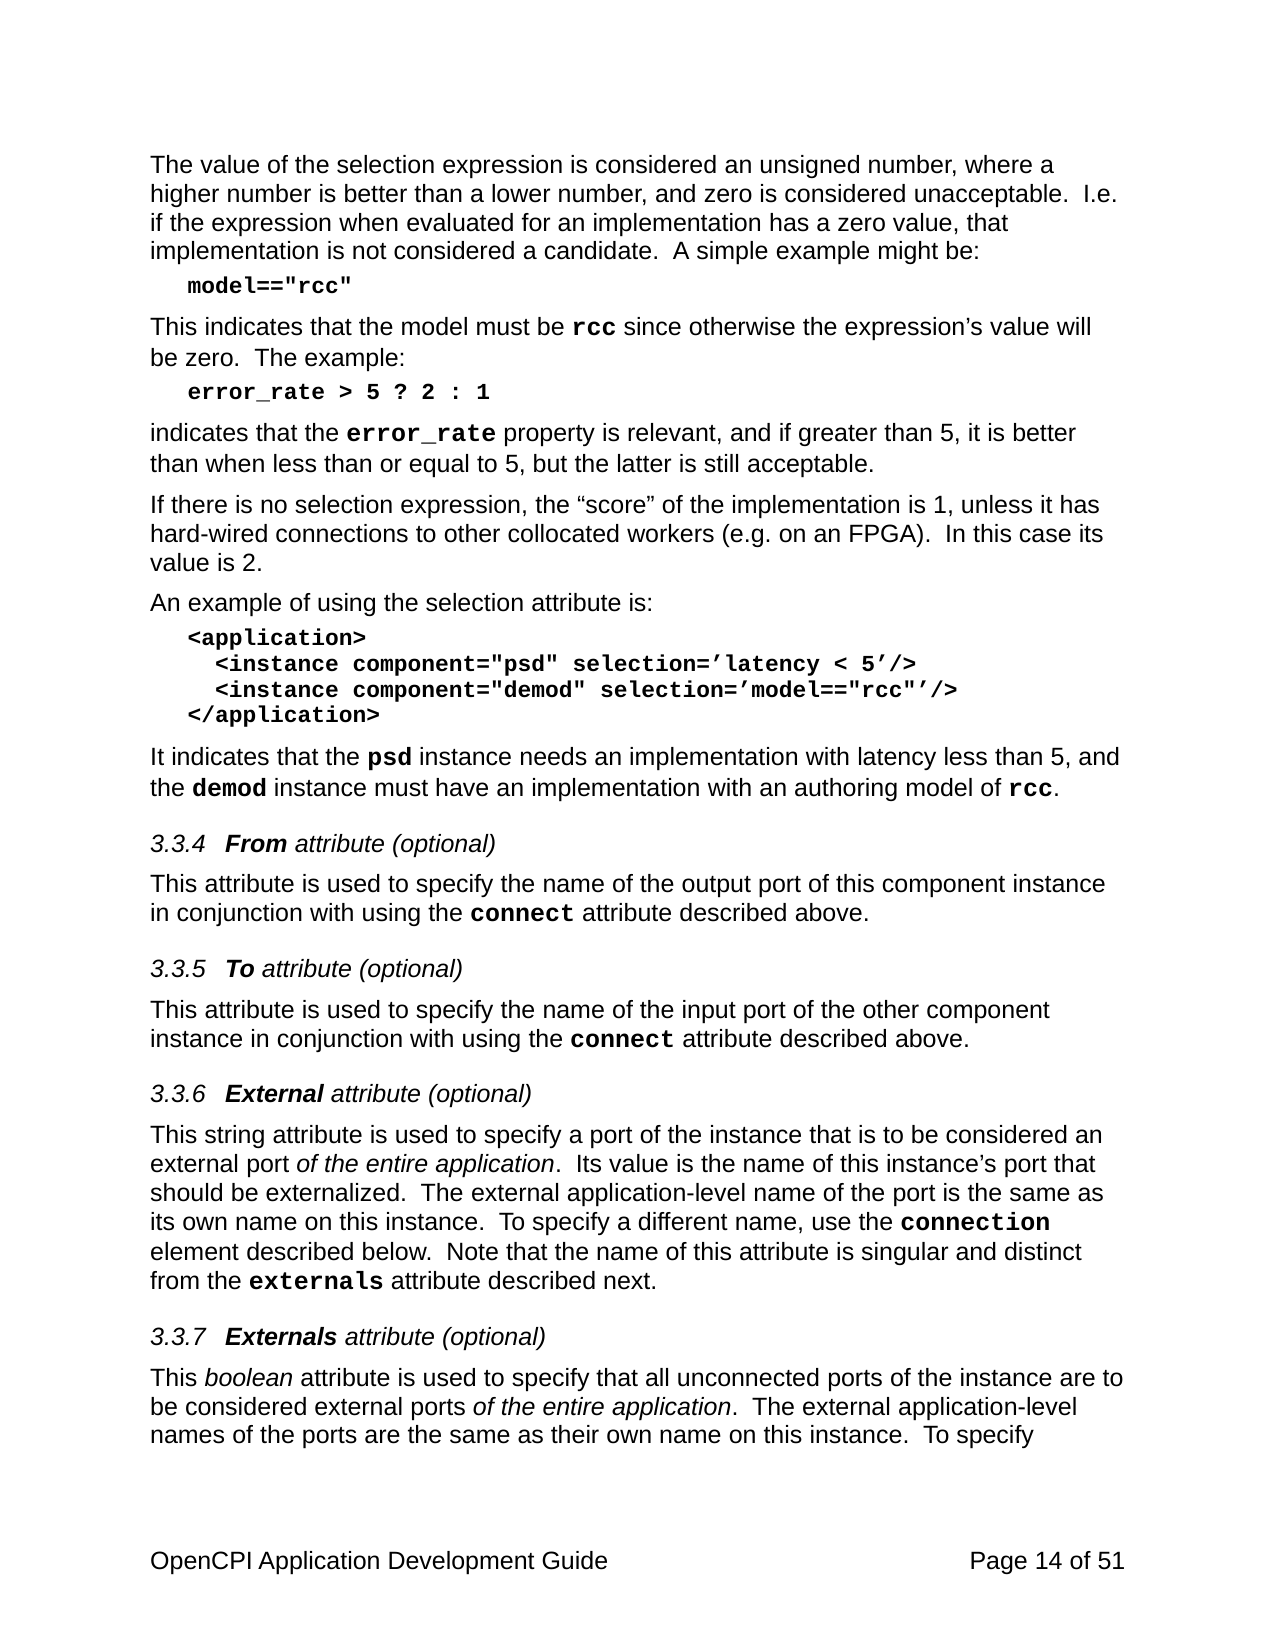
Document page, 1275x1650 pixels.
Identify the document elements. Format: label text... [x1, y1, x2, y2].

text If there is no selection expression, the “score” of the implementation is 1, unless it has hard-wired connections to other collocated workers (e.g. on an FPGA). In this case its value is 2. [150, 490, 1125, 576]
subtitle External attribute (optional) [150, 1079, 1125, 1108]
text It indicates that the psd instance needs an implementation with latency less than 5, and the demod instance must have an implementation with an authoring model of rcc. [150, 742, 1125, 804]
subtitle Externals attribute (optional) [150, 1322, 1125, 1351]
text This string attribute is used to specify a port of the instance that is to be considered an external port of the entire application. Its value is the name of this instance’s port that should be externalized. The external application-level name of the port is the same as its own name on this instance. To specify a different name, use the connection element described below. Note that the name of this attribute is singular and distinct from the externals attribute described next. [150, 1120, 1125, 1297]
subtitle From attribute (optional) [150, 829, 1125, 857]
text This indicates that the model must be rcc since otherwise the expression’s value will be zero. The example: [150, 312, 1125, 372]
subtitle To attribute (optional) [150, 954, 1125, 983]
text This attribute is used to specify the name of the input port of the other component instance in conjunction with using the connect attribute described above. [150, 995, 1125, 1054]
text <application> <instance component="psd" selection=’latency < 5’/> <instance component="demod" selection=’model=="rcc"’/> </application> [187, 626, 1125, 730]
text This attribute is used to specify the name of the output port of this component instance in conjunction with using the connect attribute described above. [150, 869, 1125, 929]
text model=="rcc" [187, 274, 1125, 300]
text indicates that the error_rate property is relevant, and if greater than 5, it is better than when less than or equal to 5, but the latter is still acceptable. [150, 418, 1125, 478]
text The value of the selection expression is considered an unsigned number, where a higher number is better than a lower number, and zero is considered unacceptable. I.e. if the expression when evaluated for an implementation has a zero value, that implementation is not considered a candidate. A simple example might be: [150, 150, 1125, 265]
text error_rate > 5 ? 2 : 1 [187, 381, 1125, 406]
text An example of using the selection attribute is: [150, 588, 1125, 617]
text This boolean attribute is used to specify that all unconnected ports of the instance are to be considered external ports of the entire application. The external application-level names of the ports are the same as their own name on this instance. To specify [150, 1363, 1125, 1449]
